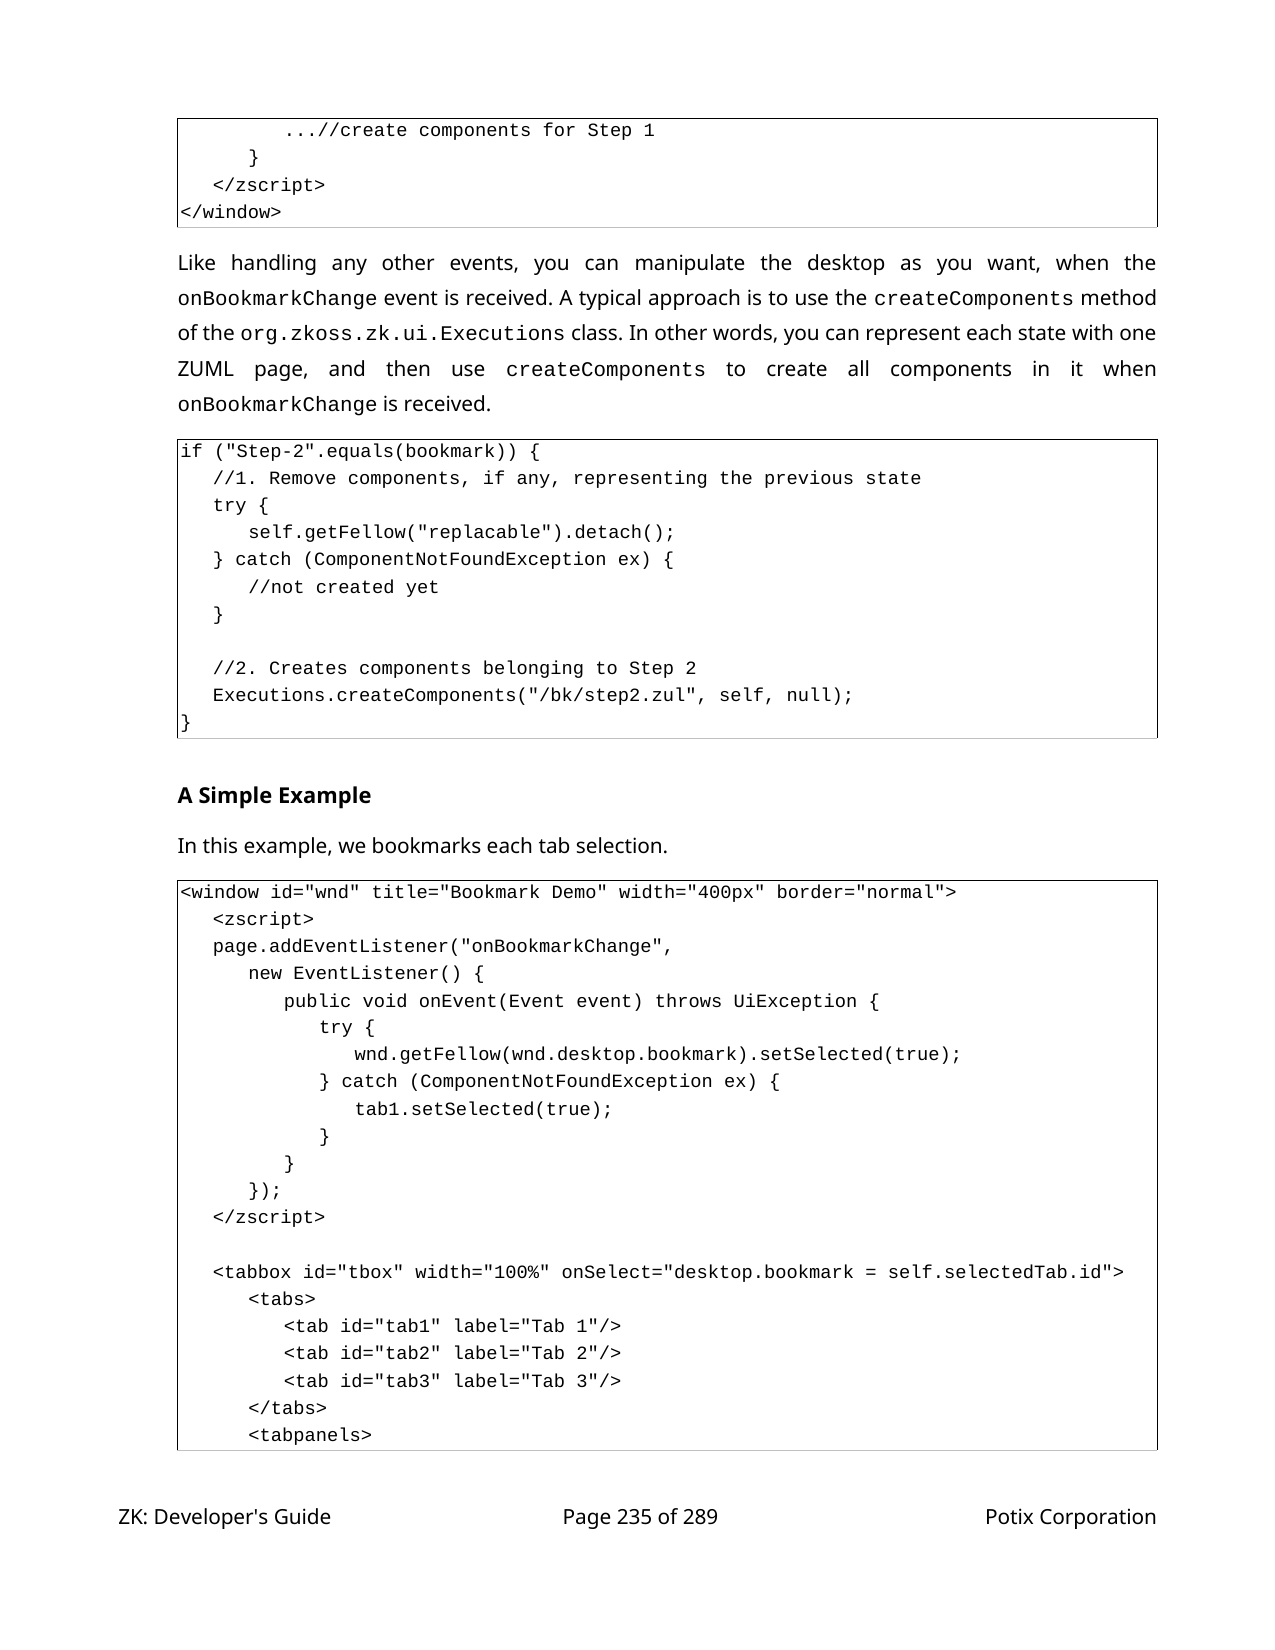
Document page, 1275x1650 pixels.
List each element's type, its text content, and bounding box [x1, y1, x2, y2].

text } catch (ComponentNotFoundException ex) { [178, 547, 1157, 572]
text <window id="wnd" title="Bookmark Demo" width="400px" border="normal"> [178, 881, 1157, 904]
text //1. Remove components, if any, representing the previous state [178, 466, 1157, 490]
text new EventListener() { [178, 961, 1157, 986]
text <tabpanels> [178, 1423, 1157, 1450]
text </zscript> [178, 1205, 1157, 1229]
text } [178, 145, 1157, 169]
text <tab id="tab3" label="Tab 3"/> [178, 1368, 1157, 1393]
text } [178, 710, 1157, 738]
text <zscript> [178, 907, 1157, 931]
text } [178, 602, 1157, 626]
text page.addEventListener("onBookmarkChange", [178, 934, 1157, 958]
text //not created yet [178, 574, 1157, 599]
text } catch (ComponentNotFoundException ex) { [178, 1069, 1157, 1094]
text try { [178, 493, 1157, 517]
text <tab id="tab2" label="Tab 2"/> [178, 1341, 1157, 1366]
text </window> [178, 200, 1157, 227]
text public void onEvent(Event event) throws UiException { try { [178, 988, 1157, 1039]
text In this example, we bookmarks each tab selection. [177, 831, 1157, 859]
text //2. Creates components belonging to Step 2 [178, 656, 1157, 680]
text </tabs> [178, 1396, 1157, 1420]
text <tabs> [178, 1287, 1157, 1311]
text ...//create components for Step 1 [178, 119, 1157, 142]
text Like handling any other events, you can manipulate the desktop as you want, when the onBookmarkChange event is received. A typical approach is to use the createComponents method of the org.zkoss.zk.ui.Executions class. In other words, you can represent each state with one ZUML page, and then use createComponents to create all components in it when onBookmarkChange is received. [177, 248, 1157, 418]
text <tab id="tab1" label="Tab 1"/> [178, 1314, 1157, 1338]
text self.getFellow("replacable").detach(); [178, 520, 1157, 544]
subtitle A Simple Example [177, 780, 1157, 810]
text wnd.getFellow(wnd.desktop.bookmark).setSelected(true); [178, 1042, 1157, 1066]
text tab1.setSelected(true); [178, 1097, 1157, 1121]
text <tabbox id="tbox" width="100%" onSelect="desktop.bookmark = self.selectedTab.id"> [178, 1260, 1157, 1284]
text if ("Step-2".equals(bookmark)) { [178, 440, 1157, 463]
text Executions.createComponents("/bk/step2.zul", self, null); [178, 683, 1157, 707]
text } [178, 1124, 1157, 1148]
text }); [178, 1178, 1157, 1202]
text } [178, 1151, 1157, 1175]
text </zscript> [178, 172, 1157, 197]
